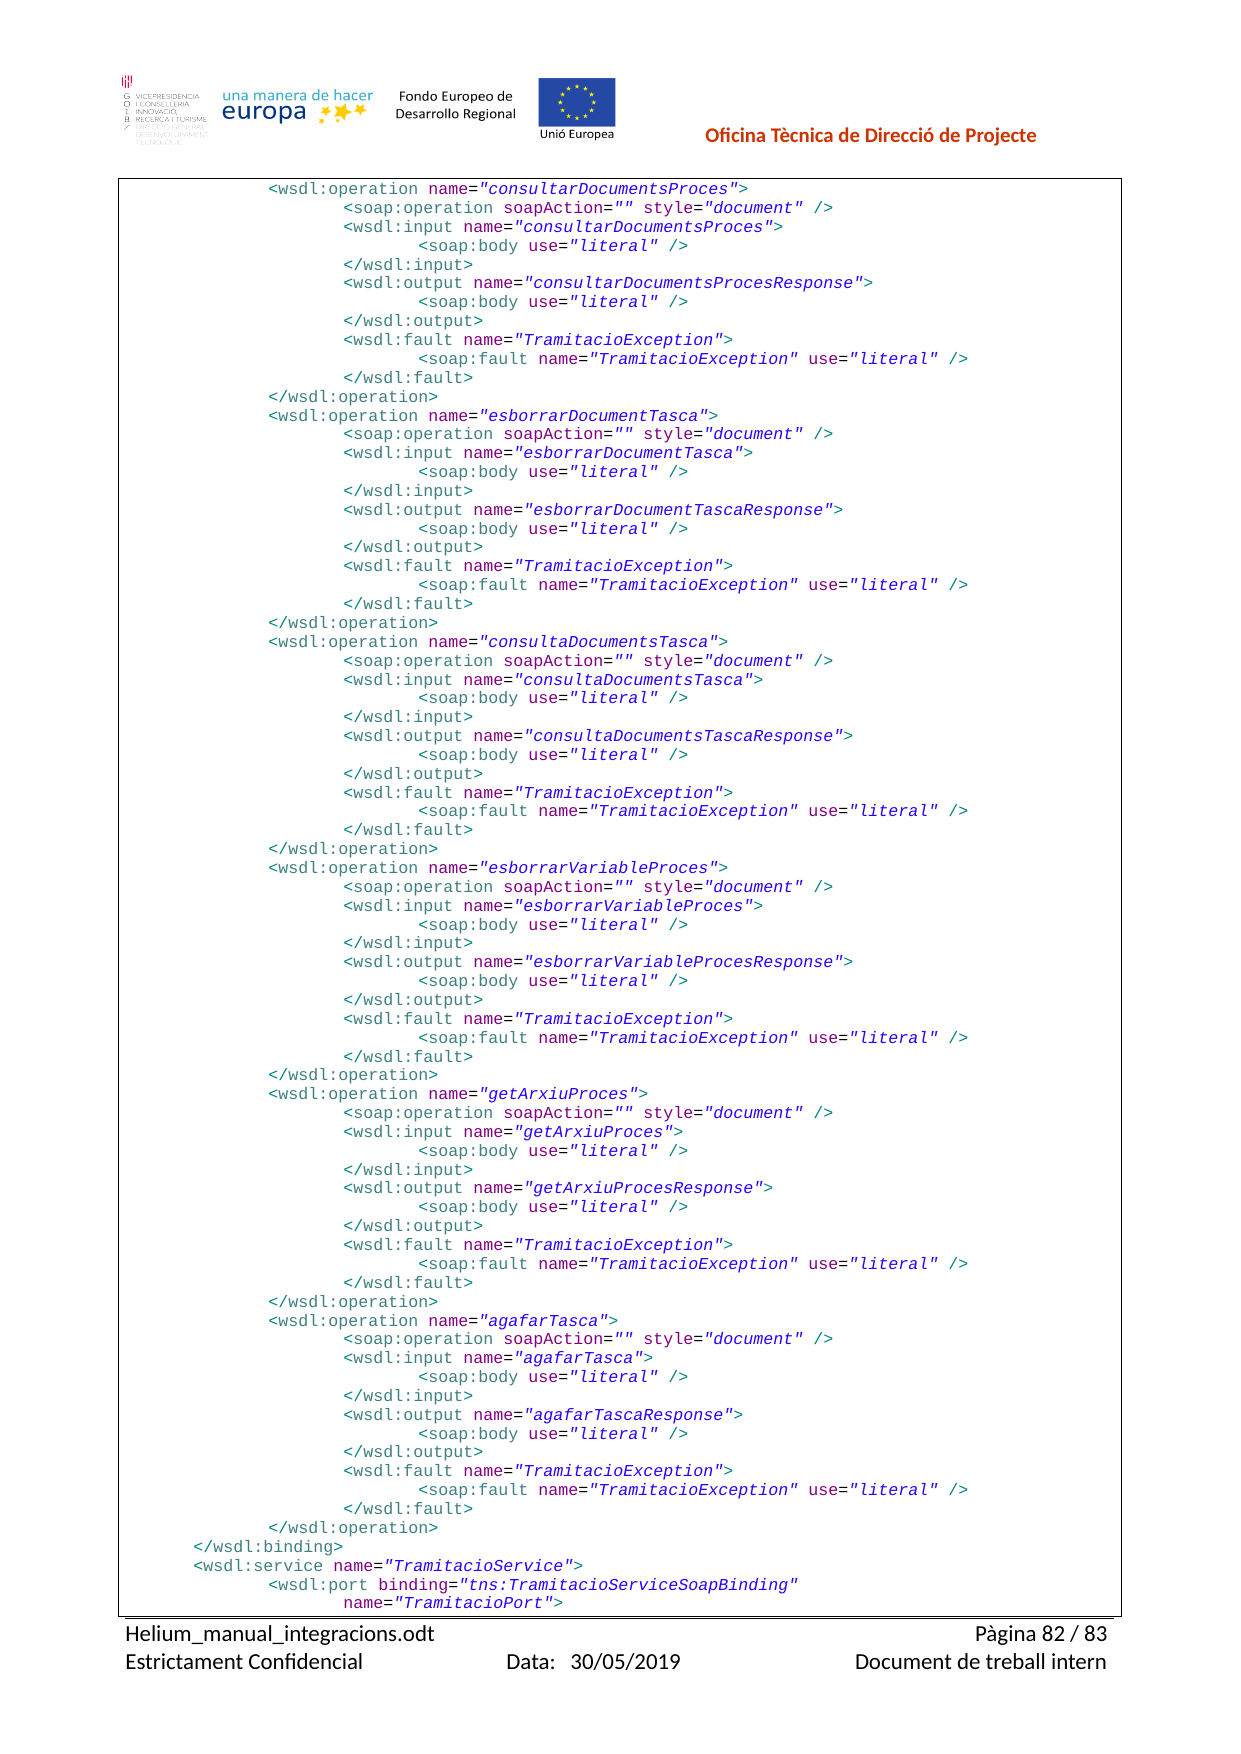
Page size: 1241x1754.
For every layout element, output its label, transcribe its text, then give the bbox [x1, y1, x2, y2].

text <wsdl:operation name="consultaDocumentsTasca"> [119, 630, 1121, 649]
text <soap:body use="literal" /> [119, 1422, 1121, 1441]
text <soap:operation soapAction="" style="document" /> [119, 1328, 1121, 1347]
text <wsdl:output name="agafarTascaResponse"> [119, 1403, 1121, 1422]
text <wsdl:operation name="esborrarDocumentTasca"> [119, 404, 1121, 423]
text <soap:fault name="TramitacioException" use="literal" /> [119, 347, 1121, 366]
text </wsdl:input> [119, 1384, 1121, 1403]
text <wsdl:output name="consultaDocumentsTascaResponse"> [119, 724, 1121, 743]
text <soap:body use="literal" /> [119, 743, 1121, 762]
text </wsdl:operation> [119, 1516, 1121, 1535]
text </wsdl:operation> [119, 838, 1121, 856]
text <soap:fault name="TramitacioException" use="literal" /> [119, 1479, 1121, 1497]
text <wsdl:output name="consultarDocumentsProcesResponse"> [119, 272, 1121, 291]
text <soap:body use="literal" /> [119, 1196, 1121, 1215]
text </wsdl:operation> [119, 1290, 1121, 1309]
text <soap:body use="literal" /> [119, 461, 1121, 479]
text <soap:body use="literal" /> [119, 1139, 1121, 1158]
text <soap:operation soapAction="" style="document" /> [119, 649, 1121, 668]
text <wsdl:service name="TramitacioService"> [119, 1554, 1121, 1573]
text <soap:operation soapAction="" style="document" /> [119, 875, 1121, 894]
text </wsdl:output> [119, 1441, 1121, 1460]
text <wsdl:input name="getArxiuProces"> [119, 1120, 1121, 1139]
text </wsdl:binding> [119, 1535, 1121, 1554]
text <wsdl:output name="esborrarDocumentTascaResponse"> [119, 498, 1121, 517]
text </wsdl:fault> [119, 1497, 1121, 1516]
text <soap:body use="literal" /> [119, 969, 1121, 988]
text <wsdl:fault name="TramitacioException"> [119, 781, 1121, 800]
text </wsdl:input> [119, 706, 1121, 724]
text </wsdl:input> [119, 253, 1121, 272]
text </wsdl:input> [119, 932, 1121, 951]
text <wsdl:output name="esborrarVariableProcesResponse"> [119, 951, 1121, 969]
text <soap:fault name="TramitacioException" use="literal" /> [119, 574, 1121, 592]
text </wsdl:output> [119, 536, 1121, 555]
text <soap:body use="literal" /> [119, 517, 1121, 536]
text </wsdl:output> [119, 310, 1121, 328]
text <wsdl:fault name="TramitacioException"> [119, 1007, 1121, 1026]
text <wsdl:operation name="esborrarVariableProces"> [119, 856, 1121, 875]
text <soap:operation soapAction="" style="document" /> [119, 1102, 1121, 1120]
text <wsdl:fault name="TramitacioException"> [119, 1233, 1121, 1252]
text </wsdl:input> [119, 1158, 1121, 1177]
text <wsdl:input name="consultarDocumentsProces"> [119, 215, 1121, 234]
text <soap:operation soapAction="" style="document" /> [119, 197, 1121, 215]
text <wsdl:fault name="TramitacioException"> [119, 555, 1121, 574]
text <wsdl:fault name="TramitacioException"> [119, 328, 1121, 347]
text <wsdl:input name="esborrarDocumentTasca"> [119, 442, 1121, 461]
text <wsdl:fault name="TramitacioException"> [119, 1460, 1121, 1479]
text </wsdl:input> [119, 479, 1121, 498]
text </wsdl:fault> [119, 366, 1121, 385]
text <wsdl:operation name="consultarDocumentsProces"> [119, 179, 1121, 197]
text <wsdl:operation name="getArxiuProces"> [119, 1083, 1121, 1102]
text <wsdl:input name="agafarTasca"> [119, 1347, 1121, 1366]
text </wsdl:fault> [119, 819, 1121, 838]
text </wsdl:fault> [119, 1045, 1121, 1064]
text </wsdl:output> [119, 762, 1121, 781]
text <wsdl:port binding="tns:TramitacioServiceSoapBinding" [119, 1573, 1121, 1592]
picture [219, 73, 621, 147]
text name="TramitacioPort"> [119, 1592, 1121, 1616]
text <soap:body use="literal" /> [119, 913, 1121, 932]
text <wsdl:input name="consultaDocumentsTasca"> [119, 668, 1121, 687]
text <soap:body use="literal" /> [119, 291, 1121, 310]
text </wsdl:operation> [119, 1064, 1121, 1083]
text <soap:fault name="TramitacioException" use="literal" /> [119, 1026, 1121, 1045]
text </wsdl:operation> [119, 611, 1121, 630]
text <soap:fault name="TramitacioException" use="literal" /> [119, 800, 1121, 819]
text <wsdl:output name="getArxiuProcesResponse"> [119, 1177, 1121, 1196]
picture [118, 73, 213, 147]
text <wsdl:input name="esborrarVariableProces"> [119, 894, 1121, 913]
text </wsdl:output> [119, 1215, 1121, 1233]
text <soap:body use="literal" /> [119, 687, 1121, 706]
text <wsdl:operation name="agafarTasca"> [119, 1309, 1121, 1328]
text <soap:body use="literal" /> [119, 1366, 1121, 1384]
text </wsdl:fault> [119, 1271, 1121, 1290]
text </wsdl:operation> [119, 385, 1121, 404]
text <soap:operation soapAction="" style="document" /> [119, 423, 1121, 442]
text </wsdl:output> [119, 988, 1121, 1007]
text <soap:body use="literal" /> [119, 234, 1121, 253]
text <soap:fault name="TramitacioException" use="literal" /> [119, 1252, 1121, 1271]
text </wsdl:fault> [119, 592, 1121, 611]
